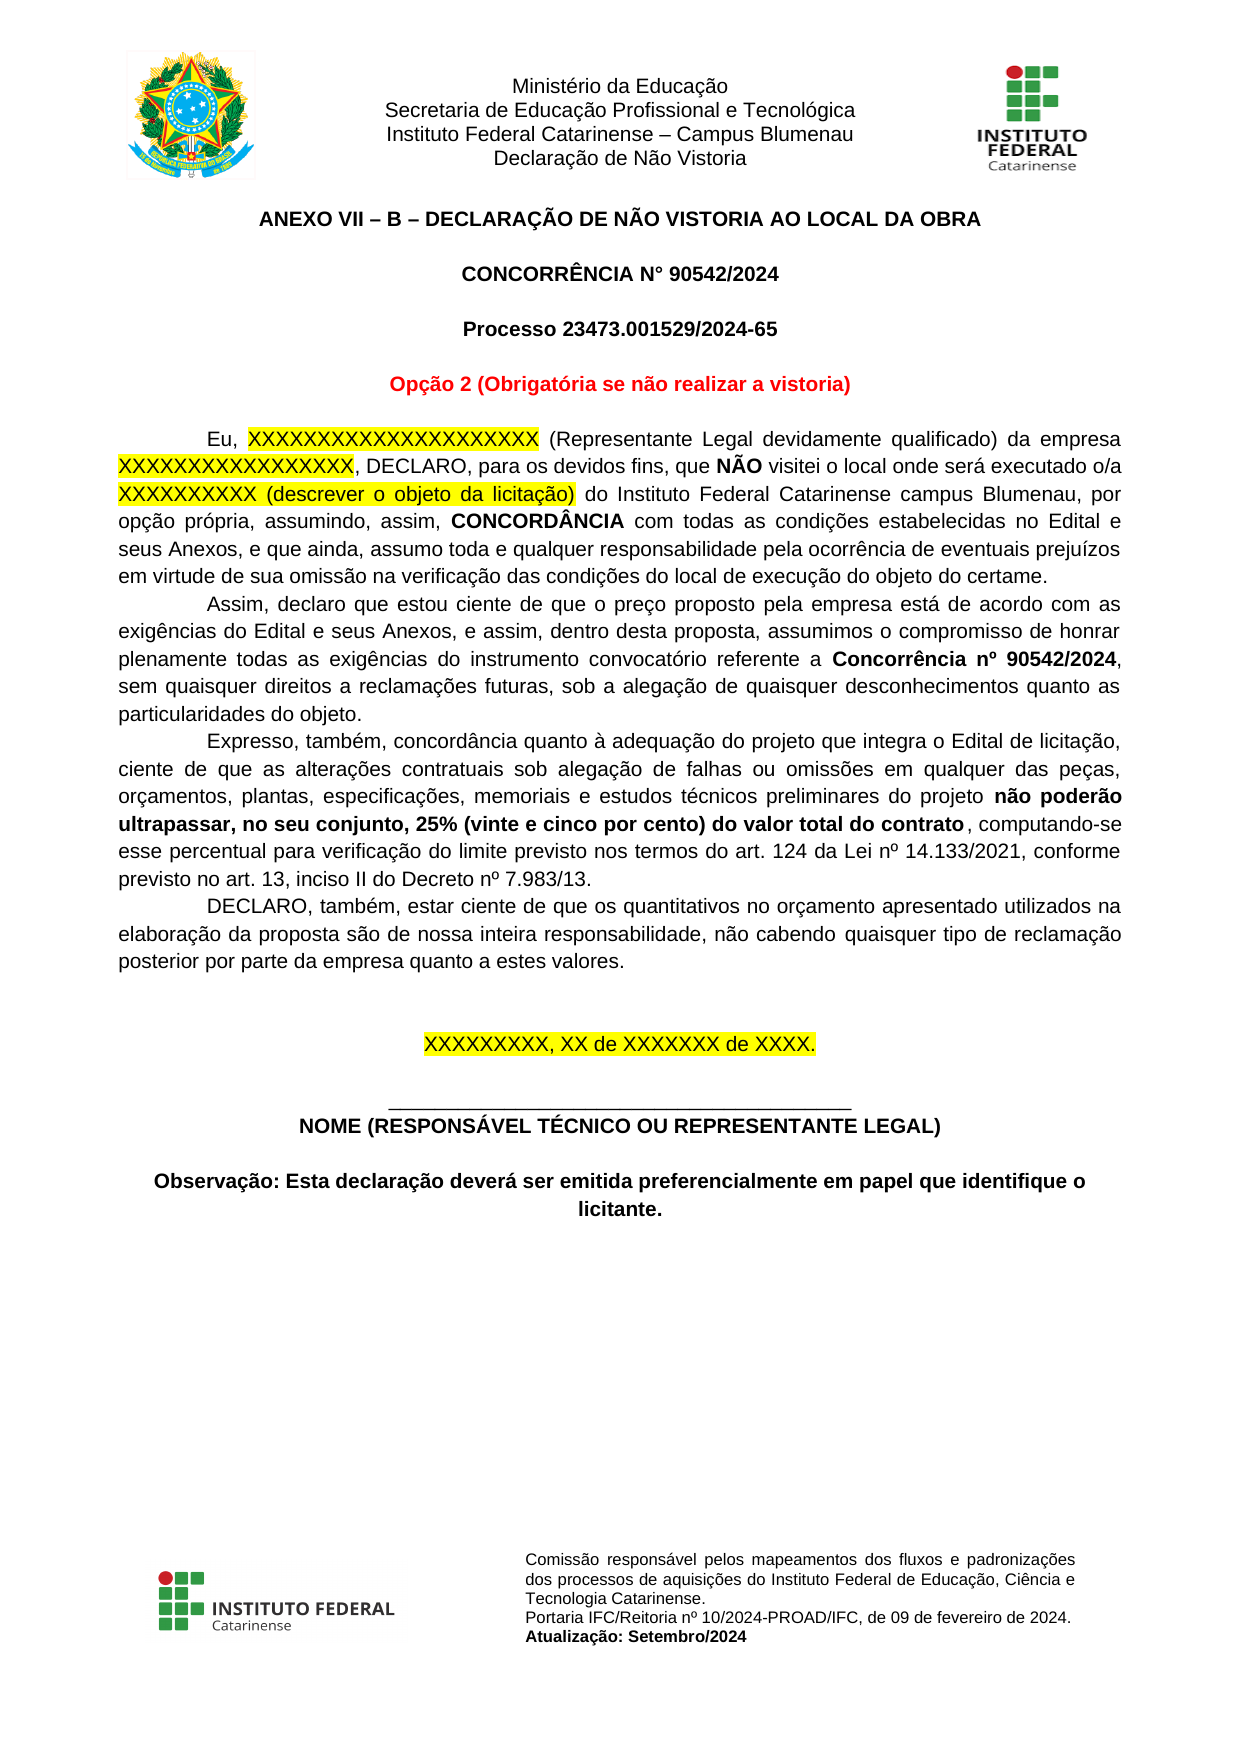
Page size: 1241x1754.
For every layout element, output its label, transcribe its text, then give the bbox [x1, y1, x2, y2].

picture [152, 152, 167, 162]
text CONCORRÊNCIA N° 90542/2024 [118, 262, 1122, 286]
text XXXXXXXXX, XX de XXXXXXX de XXXX. [118, 1032, 1122, 1056]
text Observação: Esta declaração deverá ser emitida preferencialmente em papel que identifique o licitante. [118, 1169, 1122, 1221]
picture [209, 148, 254, 178]
text ANEXO VII – B – DECLARAÇÃO DE NÃO VISTORIA AO LOCAL DA OBRA [118, 207, 1122, 231]
text DECLARO, também, estar ciente de que os quantitativos no orçamento apresentado utilizados na elaboração da proposta são de nossa inteira responsabilidade, não cabendo quaisquer tipo de reclamação posterior por parte da empresa quanto a estes valores. [118, 894, 1122, 973]
text Assim, declaro que estou ciente de que o preço proposto pela empresa está de acordo com as exigências do Edital e seus Anexos, e assim, dentro desta proposta, assumimos o compromisso de honrar plenamente todas as exigências do instrumento convocatório referente a Concorrência nº 90542/2024, sem quaisquer direitos a reclamações futuras, sob a alegação de quaisquer desconhecimentos quanto as particularidades do objeto. [118, 592, 1122, 726]
text Processo 23473.001529/2024-65 [118, 317, 1122, 341]
picture [145, 1559, 408, 1643]
text Opção 2 (Obrigatória se não realizar a vistoria) [118, 372, 1122, 396]
picture [128, 147, 174, 178]
picture [222, 163, 231, 169]
picture [963, 54, 1102, 182]
text ________________________________________ [118, 1087, 1122, 1111]
text NOME (RESPONSÁVEL TÉCNICO OU REPRESENTANTE LEGAL) [118, 1114, 1122, 1138]
text Expresso, também, concordância quanto à adequação do projeto que integra o Edital de licitação, ciente de que as alterações contratuais sob alegação de falhas ou omissões em qualquer das peças, orçamentos, plantas, especificações, memoriais e estudos técnicos preliminares do projeto não poderão ultrapassar, no seu conjunto, 25% (vinte e cinco por cento) do valor total do contrato, computando-se esse percentual para verificação do limite previsto nos termos do art. 124 da Lei nº 14.133/2021, conforme previsto no art. 13, inciso II do Decreto nº 7.983/13. [118, 729, 1122, 891]
text Eu, XXXXXXXXXXXXXXXXXXXXX (Representante Legal devidamente qualificado) da empresa XXXXXXXXXXXXXXXXX, DECLARO, para os devidos fins, que NÃO visitei o local onde será executado o/a XXXXXXXXXX (descrever o objeto da licitação) do Instituto Federal Catarinense campus Blumenau, por opção própria, assumindo, assim, CONCORDÂNCIA com todas as condições estabelecidas no Edital e seus Anexos, e que ainda, assumo toda e qualquer responsabilidade pela ocorrência de eventuais prejuízos em virtude de sua omissão na verificação das condições do local de execução do objeto do certame. [118, 427, 1122, 588]
picture [216, 156, 224, 162]
picture [128, 52, 254, 178]
